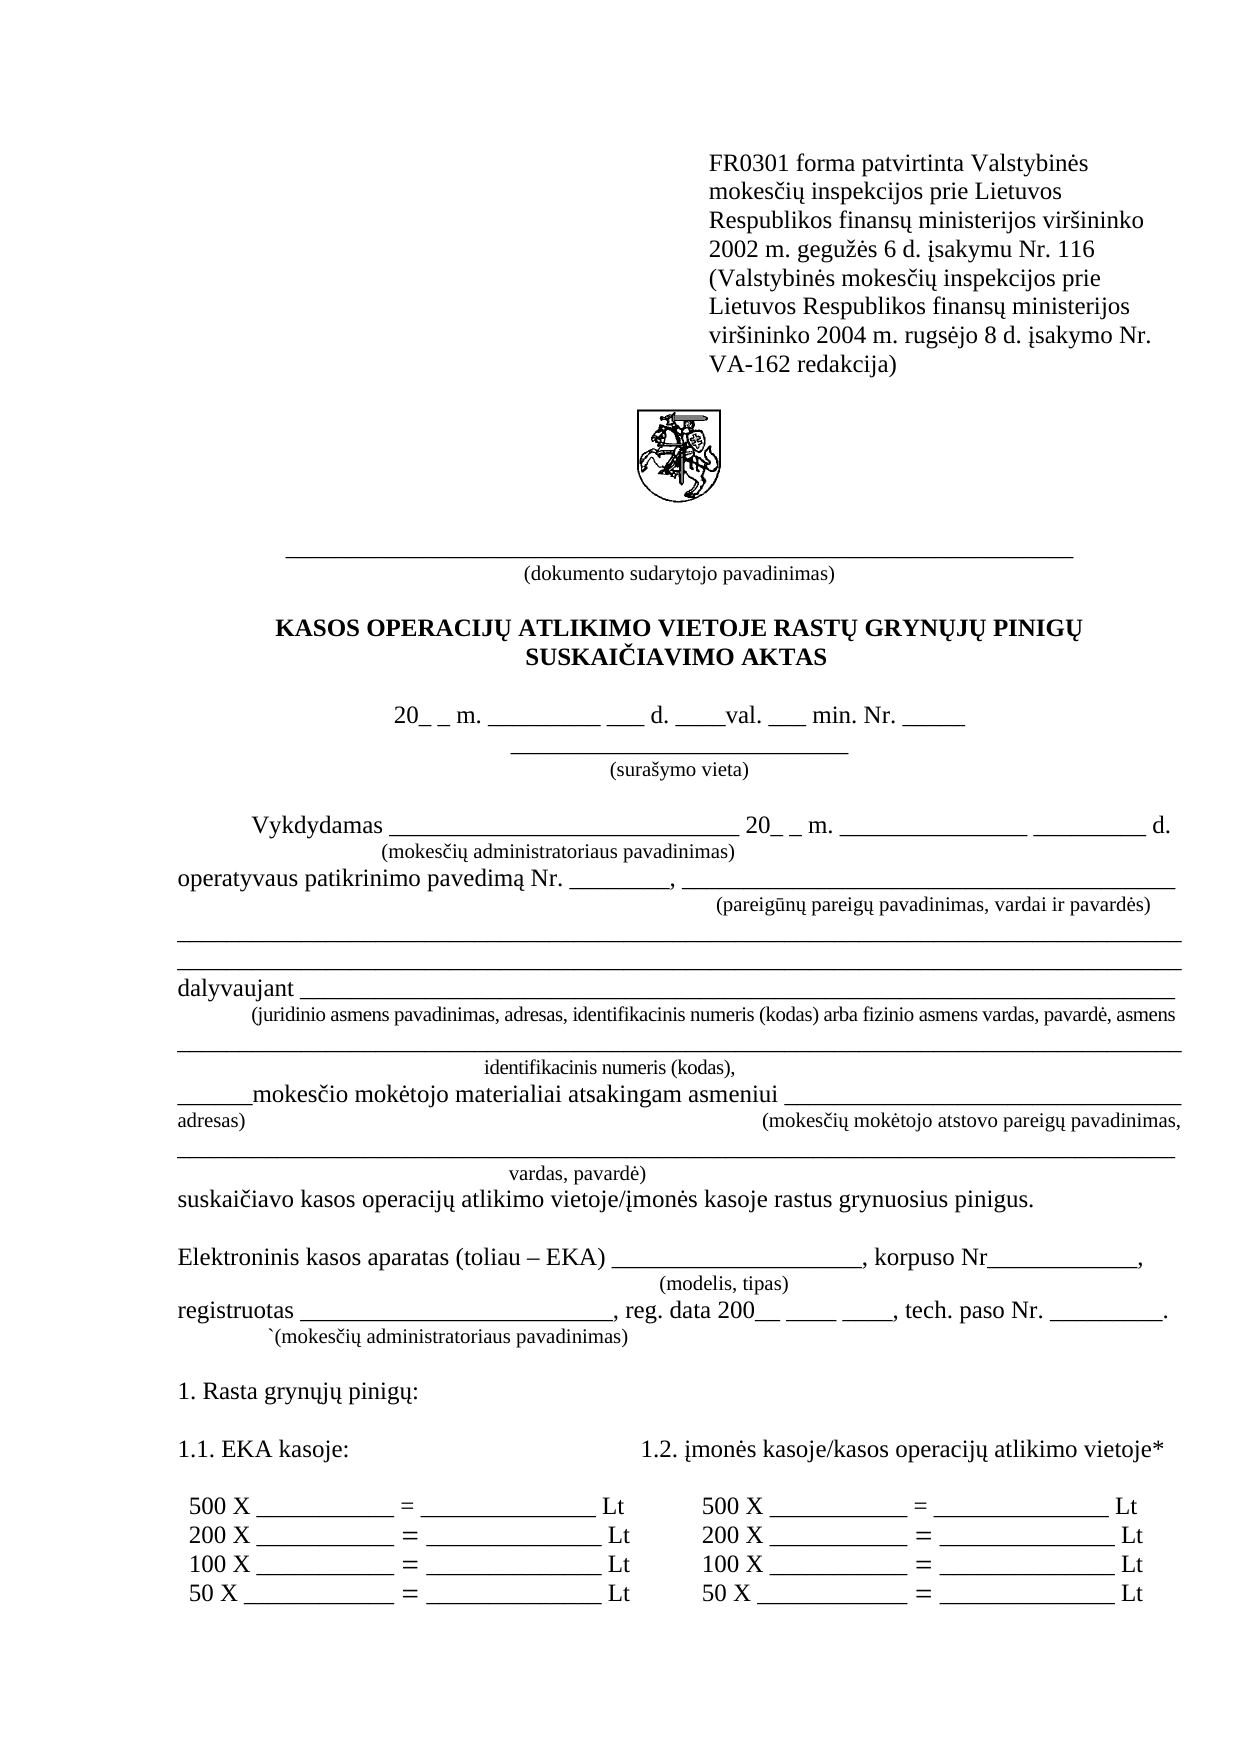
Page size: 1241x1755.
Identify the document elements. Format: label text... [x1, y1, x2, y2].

text 1.1. EKA kasoje: 1.2. įmonės kasoje/kasos operacijų atlikimo vietoje* [177, 1434, 1181, 1463]
table_cell 50 X ____________  ______________ Lt [177, 1578, 690, 1606]
text KASOS OPERACIJŲ ATLIKIMO VIETOJE RASTŲ GRYNŲJŲ PINIGŲ [177, 613, 1181, 642]
text FR0301 forma patvirtinta Valstybinės mokesčių inspekcijos prie Lietuvos Respublikos finansų ministerijos viršininko [709, 148, 1181, 234]
text 1. Rasta grynųjų pinigų: [177, 1376, 1181, 1405]
text vardas, pavardė) [177, 1160, 1181, 1184]
text 2002 m. gegužės 6 d. įsakymu Nr. 116 [177, 234, 1181, 263]
text (Valstybinės mokesčių inspekcijos prie Lietuvos Respublikos finansų ministerijos viršininko 2004 m. rugsėjo 8 d. įsakymo Nr. VA-162 redakcija) [709, 263, 1181, 378]
text (mokesčių administratoriaus pavadinimas) [177, 839, 1181, 863]
table_cell 200 X ___________  ______________ Lt [690, 1520, 1204, 1549]
table_header 500 X ___________ = ______________ Lt [177, 1491, 690, 1520]
table_cell 50 X ____________  ______________ Lt [690, 1578, 1204, 1606]
text dalyvaujant [177, 973, 1181, 1002]
table_header 500 X ___________ = ______________ Lt [690, 1491, 1204, 1520]
text 20_ _ m. _________ ___ d. ____val. ___ min. Nr. _____ [177, 700, 1181, 728]
text SUSKAIČIAVIMO AKTAS [177, 642, 1181, 671]
text _______________________________________________________________ [177, 532, 1181, 561]
text (dokumento sudarytojo pavadinimas) [177, 561, 1181, 585]
table_cell 200 X ___________  ______________ Lt [177, 1520, 690, 1549]
text (juridinio asmens pavadinimas, adresas, identifikacinis numeris (kodas) arba fizinio asmens vardas, pavardė, asmens [177, 1002, 1181, 1026]
table_cell 100 X ___________  ______________ Lt [177, 1549, 690, 1578]
text `(mokesčių administratoriaus pavadinimas) [177, 1323, 1181, 1348]
text registruotas _________________________, reg. data 200__ ____ ____, tech. paso Nr. _________. [177, 1295, 1181, 1323]
text identifikacinis numeris (kodas), [177, 1055, 1181, 1079]
text (pareigūnų pareigų pavadinimas, vardai ir pavardės) [177, 892, 1181, 916]
text Vykdydamas ____________________________ 20_ _ m. _______________ _________ d. [177, 810, 1181, 839]
text ______mokesčio mokėtojo materialiai atsakingam asmeniui [177, 1079, 1181, 1108]
text (surašymo vieta) [177, 757, 1181, 781]
text Elektroninis kasos aparatas (toliau – EKA) ____________________, korpuso Nr____________, [177, 1242, 1181, 1271]
text suskaičiavo kasos operacijų atlikimo vietoje/įmonės kasoje rastus grynuosius pinigus. [177, 1184, 1181, 1213]
table_cell 100 X ___________  ______________ Lt [690, 1549, 1204, 1578]
text (modelis, tipas) [177, 1271, 1181, 1295]
text ___________________________ [177, 728, 1181, 757]
text operatyvaus patikrinimo pavedimą Nr. ________, [177, 863, 1181, 892]
text adresas) (mokesčių mokėtojo atstovo pareigų pavadinimas, [177, 1108, 1181, 1132]
